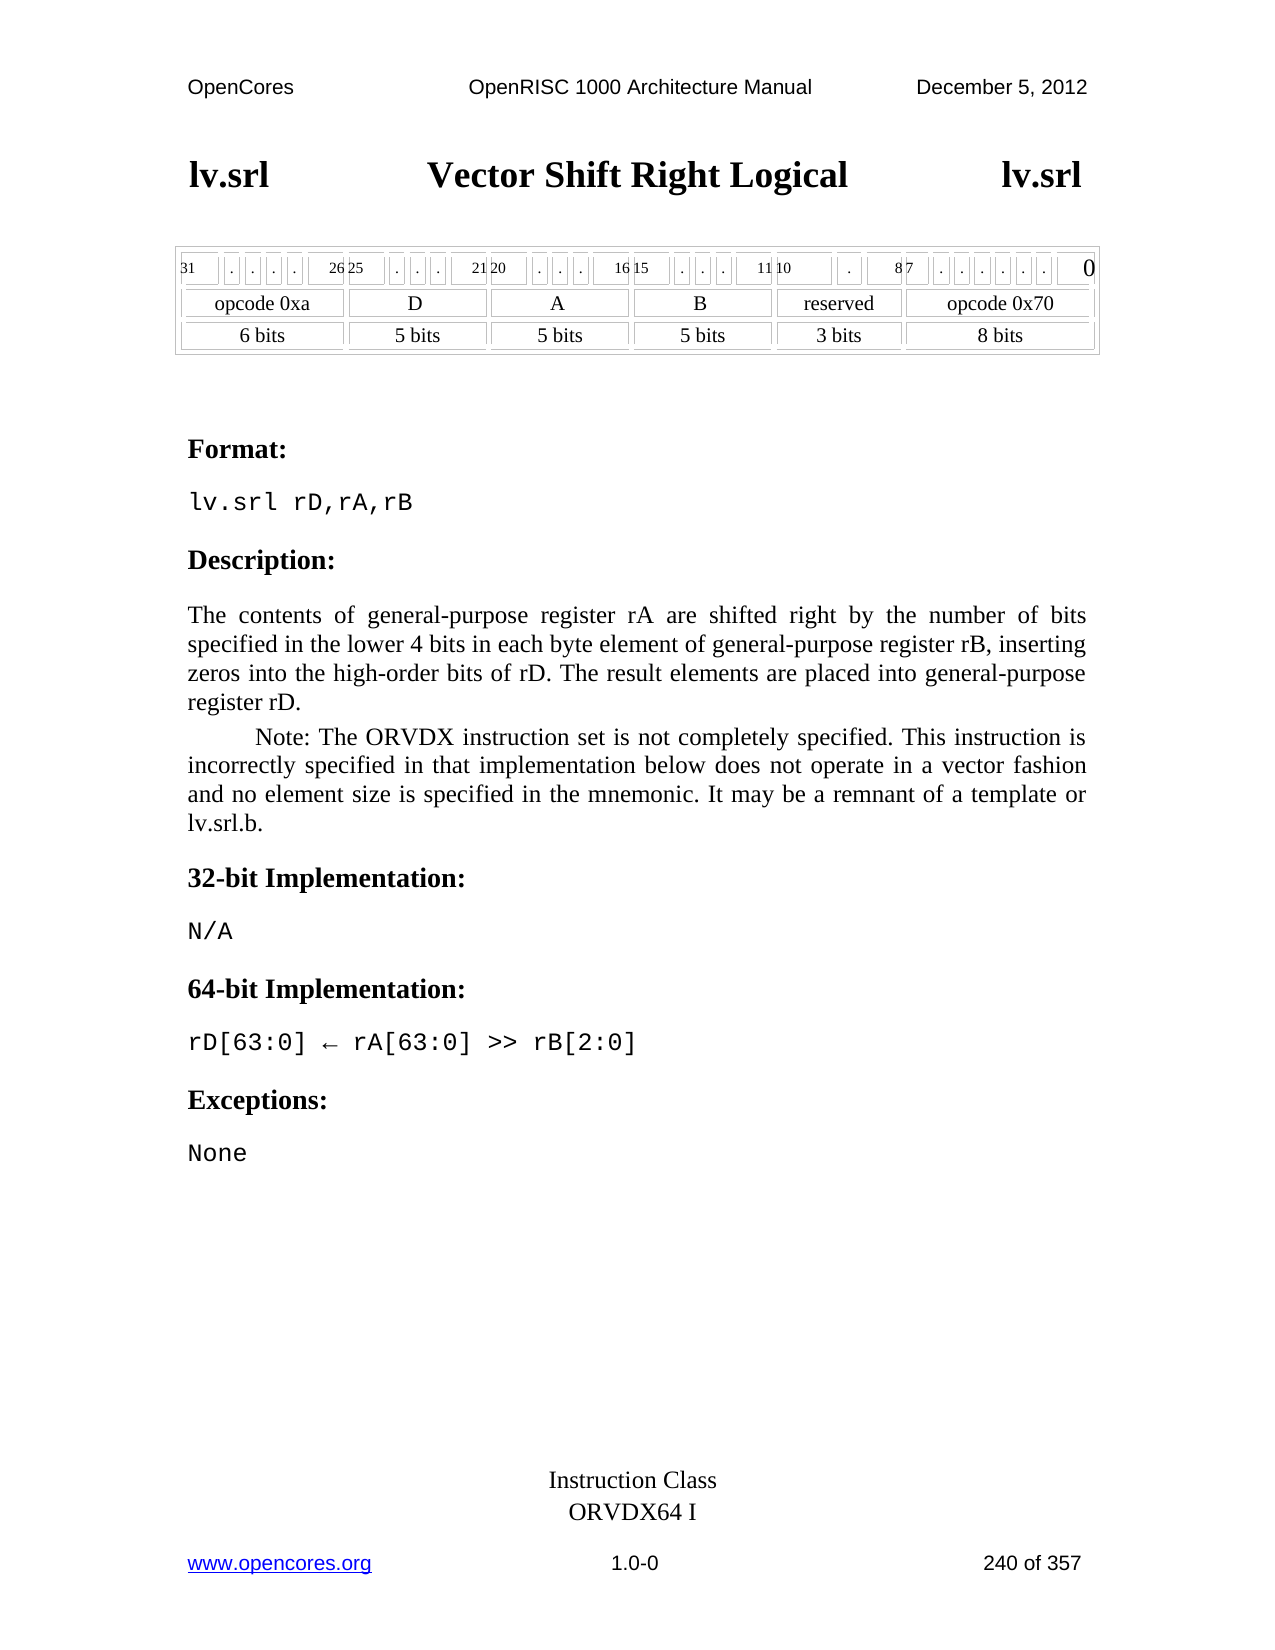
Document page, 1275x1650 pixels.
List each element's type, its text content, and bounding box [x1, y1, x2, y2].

text N/A [187, 919, 1087, 947]
text None [187, 1140, 1087, 1169]
text Exceptions: [187, 1083, 1087, 1115]
text Format: [187, 432, 1087, 464]
text rD[63:0] ← rA[63:0] >> rB[2:0] [187, 1030, 1087, 1058]
text 32-bit Implementation: [187, 862, 1087, 894]
text Note: The ORVDX instruction set is not completely specified. This instruction is incorrectly specified in that implementation below does not operate in a vector fashion and no element size is specified in the mnemonic. It may be a remnant of a template or lv.srl.b. [187, 722, 1087, 837]
text Description: [187, 543, 1087, 575]
text 64-bit Implementation: [187, 972, 1087, 1005]
text The contents of general-purpose register rA are shifted right by the number of bits specified in the lower 4 bits in each byte element of general-purpose register rB, inserting zeros into the high-order bits of rD. The result elements are placed into general-purpose register rD. [187, 600, 1087, 715]
text lv.srl rD,rA,rB [187, 489, 1087, 518]
